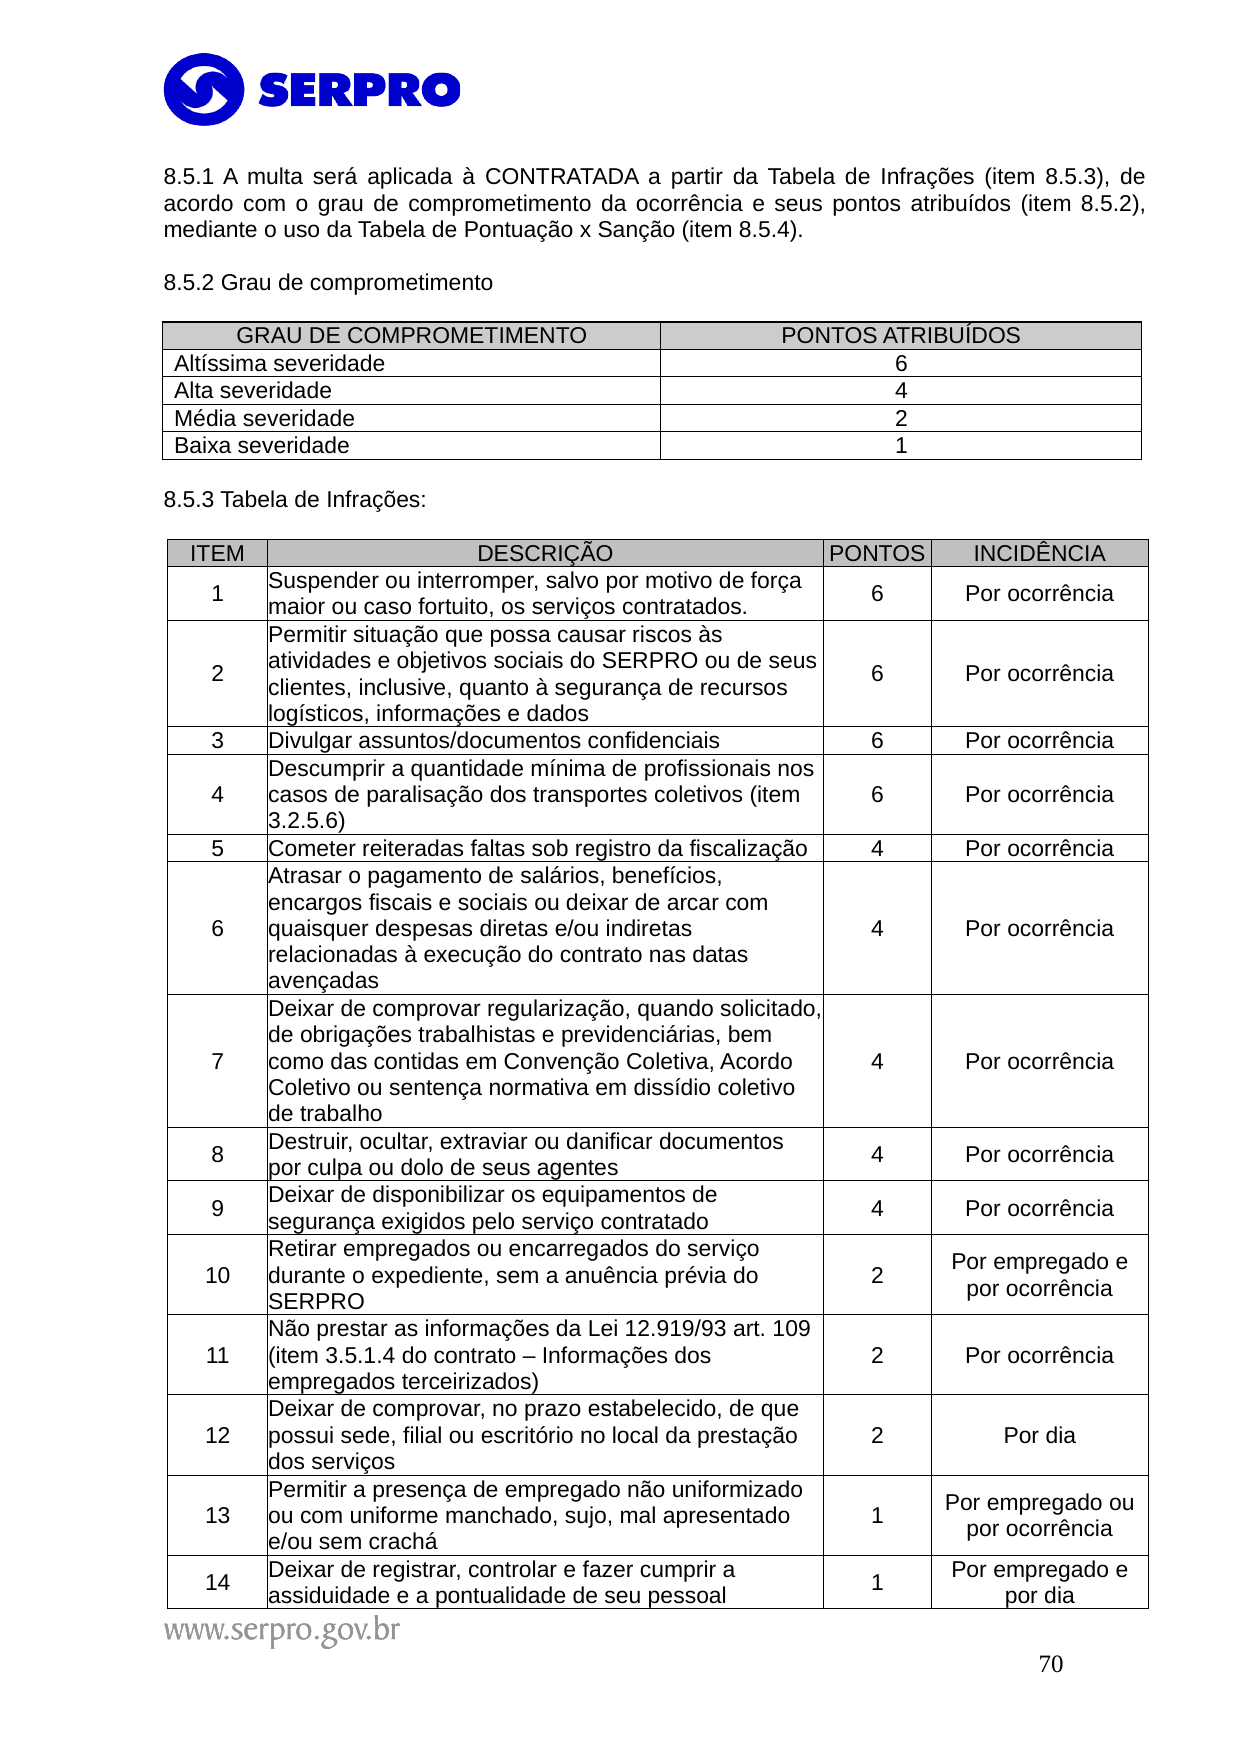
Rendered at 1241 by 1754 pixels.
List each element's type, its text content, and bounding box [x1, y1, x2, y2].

table_cell 6 [661, 350, 1141, 376]
table_cell Por ocorrência [932, 995, 1148, 1127]
table_cell 3 [168, 727, 267, 753]
table_cell 1 [661, 432, 1141, 458]
table_cell 2 [168, 621, 267, 726]
table_cell 1 [168, 567, 267, 620]
table_cell Por empregado e por ocorrência [932, 1235, 1148, 1314]
table_cell Alta severidade [163, 377, 660, 404]
table_cell 9 [168, 1181, 267, 1234]
table_cell 1 [824, 1476, 931, 1554]
text 8.5.2 Grau de comprometimento [163, 269, 1148, 295]
table_cell 12 [168, 1395, 267, 1474]
table_cell 14 [168, 1556, 267, 1608]
table_cell 2 [824, 1315, 931, 1394]
table_cell Por empregado e por dia [932, 1556, 1148, 1608]
table_cell Suspender ou interromper, salvo por motivo de força maior ou caso fortuito, os serviços contratados. [268, 567, 823, 620]
table_cell Por ocorrência [932, 1128, 1148, 1180]
table_cell Por ocorrência [932, 835, 1148, 861]
text 8.5.1 A multa será aplicada à CONTRATADA a partir da Tabela de Infrações (item 8.5.3), de acordo com o grau de comprometimento da ocorrência e seus pontos atribuídos (item 8.5.2), mediante o uso da Tabela de Pontuação x Sanção (item 8.5.4). [163, 163, 1148, 242]
table_header PONTOS [824, 540, 931, 566]
table_cell Deixar de comprovar regularização, quando solicitado, de obrigações trabalhistas e previdenciárias, bem como das contidas em Convenção Coletiva, Acordo Coletivo ou sentença normativa em dissídio coletivo de trabalho [268, 995, 823, 1127]
text 8.5.3 Tabela de Infrações: [163, 486, 1148, 512]
table_cell Divulgar assuntos/documentos confidenciais [268, 727, 823, 753]
table_cell 11 [168, 1315, 267, 1394]
table_cell 6 [824, 567, 931, 620]
table_cell Cometer reiteradas faltas sob registro da fiscalização [268, 835, 823, 861]
table_cell 5 [168, 835, 267, 861]
table_cell 4 [661, 377, 1141, 404]
table_cell 1 [824, 1556, 931, 1608]
table_cell 2 [824, 1235, 931, 1314]
table_cell Por ocorrência [932, 1315, 1148, 1394]
table_cell Deixar de registrar, controlar e fazer cumprir a assiduidade e a pontualidade de seu pessoal [268, 1556, 823, 1608]
picture [163, 53, 461, 126]
table_header ITEM [168, 540, 267, 566]
table_cell Por ocorrência [932, 621, 1148, 726]
table_header PONTOS ATRIBUÍDOS [661, 323, 1141, 349]
table_cell Por ocorrência [932, 567, 1148, 620]
table_cell 4 [824, 1128, 931, 1180]
table_cell Por ocorrência [932, 755, 1148, 834]
table_cell 2 [661, 405, 1141, 431]
table_cell 4 [824, 1181, 931, 1234]
table_cell 6 [824, 727, 931, 753]
table_cell 4 [824, 862, 931, 994]
table_cell 6 [824, 755, 931, 834]
table_cell Por ocorrência [932, 1181, 1148, 1234]
table_cell 4 [824, 995, 931, 1127]
table_header INCIDÊNCIA [932, 540, 1148, 566]
table_cell Atrasar o pagamento de salários, benefícios, encargos fiscais e sociais ou deixar de arcar com quaisquer despesas diretas e/ou indiretas relacionadas à execução do contrato nas datas avençadas [268, 862, 823, 994]
table_cell Baixa severidade [163, 432, 660, 458]
table_cell 4 [824, 835, 931, 861]
table_cell Não prestar as informações da Lei 12.919/93 art. 109 (item 3.5.1.4 do contrato – Informações dos empregados terceirizados) [268, 1315, 823, 1394]
table_cell Permitir a presença de empregado não uniformizado ou com uniforme manchado, sujo, mal apresentado e/ou sem crachá [268, 1476, 823, 1554]
picture [167, 1615, 397, 1649]
table_cell Descumprir a quantidade mínima de profissionais nos casos de paralisação dos transportes coletivos (item 3.2.5.6) [268, 755, 823, 834]
table_cell Por empregado ou por ocorrência [932, 1476, 1148, 1554]
table_cell 6 [168, 862, 267, 994]
table_cell Retirar empregados ou encarregados do serviço durante o expediente, sem a anuência prévia do SERPRO [268, 1235, 823, 1314]
table_cell 13 [168, 1476, 267, 1554]
table_cell 10 [168, 1235, 267, 1314]
table_cell Por ocorrência [932, 862, 1148, 994]
table_cell 8 [168, 1128, 267, 1180]
table_header DESCRIÇÃO [268, 540, 823, 566]
table_header GRAU DE COMPROMETIMENTO [163, 323, 660, 349]
table_cell Destruir, ocultar, extraviar ou danificar documentos por culpa ou dolo de seus agentes [268, 1128, 823, 1180]
table_cell 4 [168, 755, 267, 834]
table_cell 7 [168, 995, 267, 1127]
table_cell Permitir situação que possa causar riscos às atividades e objetivos sociais do SERPRO ou de seus clientes, inclusive, quanto à segurança de recursos logísticos, informações e dados [268, 621, 823, 726]
table_cell Deixar de disponibilizar os equipamentos de segurança exigidos pelo serviço contratado [268, 1181, 823, 1234]
table_cell Altíssima severidade [163, 350, 660, 376]
table_cell Média severidade [163, 405, 660, 431]
table_cell 6 [824, 621, 931, 726]
table_cell 2 [824, 1395, 931, 1474]
table_cell Deixar de comprovar, no prazo estabelecido, de que possui sede, filial ou escritório no local da prestação dos serviços [268, 1395, 823, 1474]
table_cell Por dia [932, 1395, 1148, 1474]
table_cell Por ocorrência [932, 727, 1148, 753]
